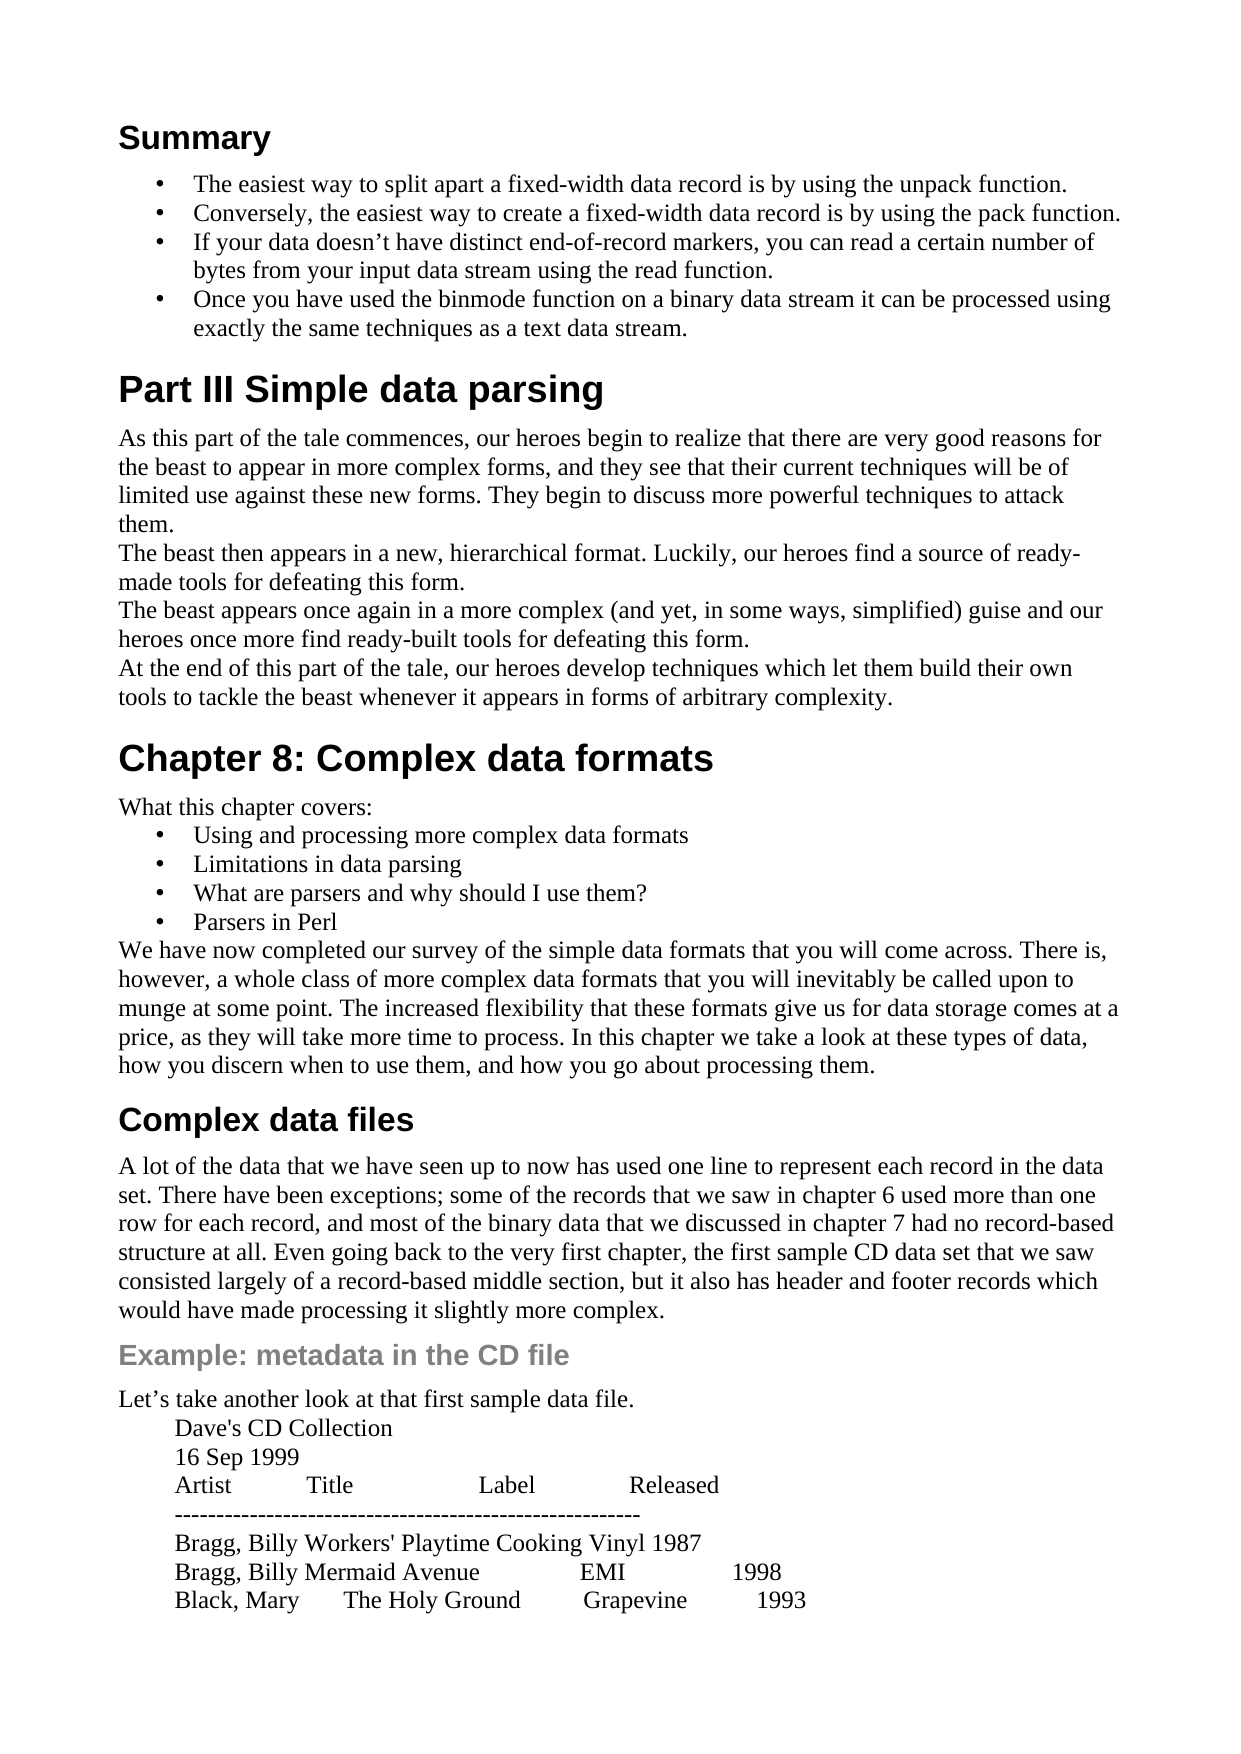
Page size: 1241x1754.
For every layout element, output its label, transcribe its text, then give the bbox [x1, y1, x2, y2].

text The beast appears once again in a more complex (and yet, in some ways, simplified) guise and our heroes once more find ready-built tools for defeating this form. [118, 595, 1122, 653]
text Let’s take another look at that first sample data file. [118, 1384, 1122, 1413]
list What are parsers and why should I use them? [156, 878, 1122, 907]
text Black, Mary The Holy Ground Grapevine 1993 [118, 1585, 1122, 1614]
subtitle Complex data files [118, 1100, 1122, 1138]
text What this chapter covers: [118, 792, 1122, 820]
text Artist Title Label Released [118, 1470, 1122, 1499]
list The easiest way to split apart a fixed-width data record is by using the unpack function. [156, 169, 1122, 198]
text 16 Sep 1999 [118, 1442, 1122, 1470]
text We have now completed our survey of the simple data formats that you will come across. There is, however, a whole class of more complex data formats that you will inevitably be called upon to munge at some point. The increased flexibility that these formats give us for data storage comes at a price, as they will take more time to process. In this chapter we take a look at these types of data, how you discern when to use them, and how you go about processing them. [118, 935, 1122, 1079]
text A lot of the data that we have seen up to now has used one line to represent each record in the data set. There have been exceptions; some of the records that we saw in chapter 6 used more than one row for each record, and most of the binary data that we discussed in chapter 7 had no record-based structure at all. Even going back to the very first chapter, the first sample CD data set that we saw consisted largely of a record-based middle section, but it also has header and footer records which would have made processing it slightly more complex. [118, 1151, 1122, 1323]
subtitle Chapter 8: Complex data formats [118, 735, 1122, 779]
text Bragg, Billy Mermaid Avenue EMI 1998 [118, 1557, 1122, 1585]
list Parsers in Perl [156, 907, 1122, 935]
text Dave's CD Collection [118, 1413, 1122, 1442]
text The beast then appears in a new, hierarchical format. Luckily, our heroes find a source of ready-made tools for defeating this form. [118, 538, 1122, 595]
subtitle Summary [118, 118, 1122, 157]
list Limitations in data parsing [156, 849, 1122, 878]
list Using and processing more complex data formats [156, 820, 1122, 849]
subtitle Part III Simple data parsing [118, 367, 1122, 410]
text -------------------------------------------------------- [118, 1499, 1122, 1528]
list Once you have used the binmode function on a binary data stream it can be processed using exactly the same techniques as a text data stream. [156, 284, 1122, 342]
list If your data doesn’t have distinct end-of-record markers, you can read a certain number of bytes from your input data stream using the read function. [156, 227, 1122, 284]
text At the end of this part of the tale, our heroes develop techniques which let them build their own tools to tackle the beast whenever it appears in forms of arbitrary complexity. [118, 653, 1122, 710]
subtitle Example: metadata in the CD file [118, 1338, 1122, 1372]
text As this part of the tale commences, our heroes begin to realize that there are very good reasons for the beast to appear in more complex forms, and they see that their current techniques will be of limited use against these new forms. They begin to discuss more powerful techniques to attack them. [118, 423, 1122, 538]
list Conversely, the easiest way to create a fixed-width data record is by using the pack function. [156, 198, 1122, 227]
text Bragg, Billy Workers' Playtime Cooking Vinyl 1987 [118, 1528, 1122, 1557]
